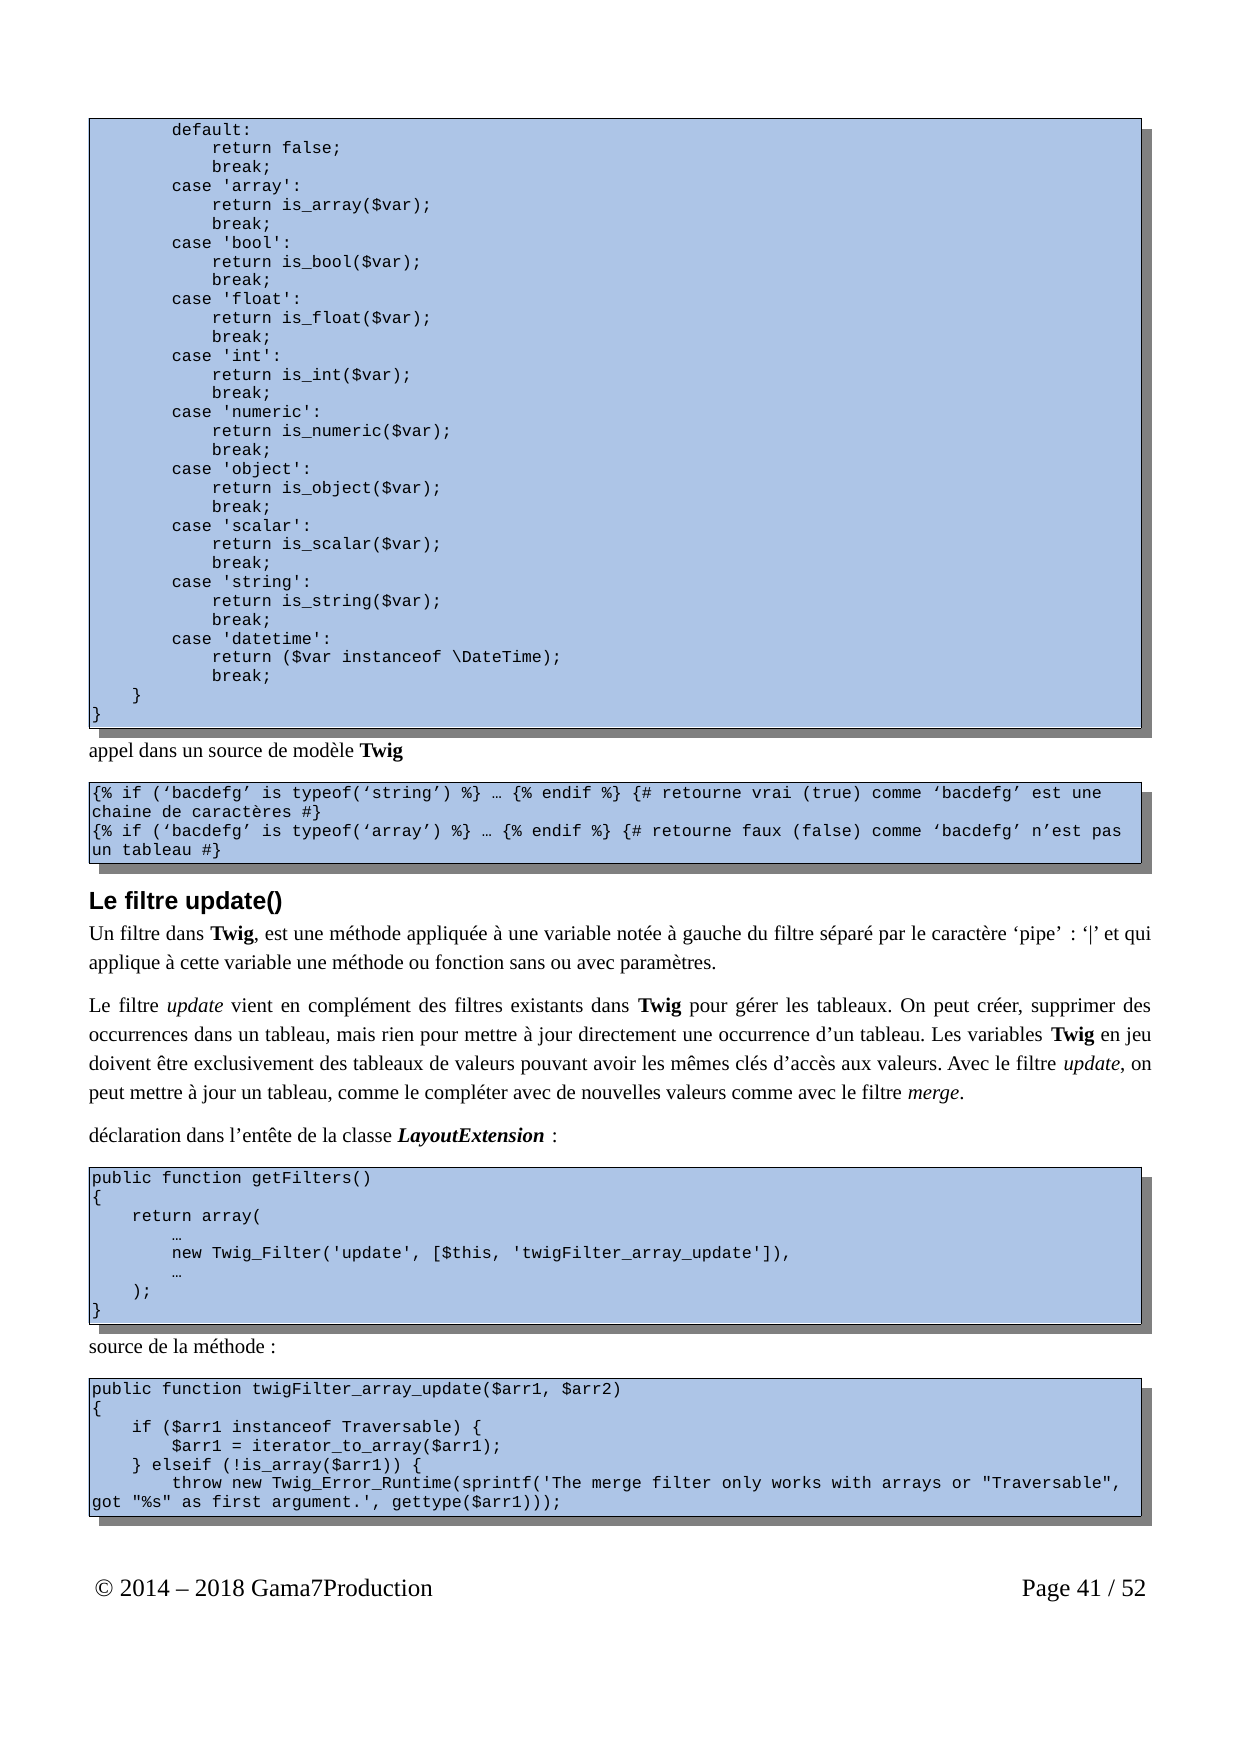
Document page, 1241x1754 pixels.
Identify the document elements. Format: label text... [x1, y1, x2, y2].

text … [90, 1223, 1141, 1242]
text if ($arr1 instanceof Traversable) { [90, 1415, 1141, 1434]
text } [90, 1299, 1141, 1323]
text case 'array': [90, 175, 1141, 193]
text { [90, 1396, 1141, 1415]
text return is_string($var); [90, 589, 1141, 608]
text } [90, 703, 1141, 727]
text Un filtre dans Twig, est une méthode appliquée à une variable notée à gauche du filtre séparé par le caractère ‘pipe’ : ‘|’ et qui applique à cette variable une méthode ou fonction sans ou avec paramètres. [88, 921, 1152, 974]
text break; [90, 552, 1141, 571]
text return is_bool($var); [90, 250, 1141, 269]
text return is_int($var); [90, 363, 1141, 382]
text break; [90, 212, 1141, 231]
text case 'bool': [90, 231, 1141, 250]
text case 'int': [90, 344, 1141, 363]
text break; [90, 608, 1141, 627]
text case 'datetime': [90, 627, 1141, 646]
text break; [90, 382, 1141, 401]
text { [90, 1186, 1141, 1204]
text public function twigFilter_array_update($arr1, $arr2) [90, 1379, 1141, 1396]
text break; [90, 269, 1141, 288]
subtitle Le filtre update() [88, 886, 1152, 915]
text case 'float': [90, 288, 1141, 307]
text … [90, 1261, 1141, 1280]
text case 'object': [90, 457, 1141, 476]
text case 'string': [90, 571, 1141, 589]
text déclaration dans l’entête de la classe LayoutExtension : [88, 1123, 1152, 1147]
text return is_scalar($var); [90, 533, 1141, 552]
text new Twig_Filter('update', [$this, 'twigFilter_array_update']), [90, 1242, 1141, 1261]
text case 'scalar': [90, 514, 1141, 533]
text break; [90, 156, 1141, 175]
text case 'numeric': [90, 401, 1141, 420]
text return false; [90, 137, 1141, 156]
text appel dans un source de modèle Twig [88, 738, 1152, 762]
text Le filtre update vient en complément des filtres existants dans Twig pour gérer les tableaux. On peut créer, supprimer des occurrences dans un tableau, mais rien pour mettre à jour directement une occurrence d’un tableau. Les variables Twig en jeu doivent être exclusivement des tableaux de valeurs pouvant avoir les mêmes clés d’accès aux valeurs. Avec le filtre update, on peut mettre à jour un tableau, comme le compléter avec de nouvelles valeurs comme avec le filtre merge. [88, 993, 1152, 1104]
text break; [90, 495, 1141, 514]
text return is_object($var); [90, 476, 1141, 495]
text } elseif (!is_array($arr1)) { [90, 1453, 1141, 1472]
text break; [90, 665, 1141, 684]
text default: [90, 119, 1141, 137]
text ); [90, 1280, 1141, 1299]
text {% if (‘bacdefg’ is typeof(‘array’) %} … {% endif %} {# retourne faux (false) comme ‘bacdefg’ n’est pas un tableau #} [90, 819, 1141, 863]
text $arr1 = iterator_to_array($arr1); [90, 1434, 1141, 1453]
text } [90, 684, 1141, 703]
text return is_numeric($var); [90, 420, 1141, 439]
text return is_array($var); [90, 193, 1141, 212]
text break; [90, 326, 1141, 344]
text {% if (‘bacdefg’ is typeof(‘string’) %} … {% endif %} {# retourne vrai (true) comme ‘bacdefg’ est une chaine de caractères #} [90, 783, 1141, 819]
text return array( [90, 1204, 1141, 1223]
text return is_float($var); [90, 307, 1141, 326]
text break; [90, 439, 1141, 457]
text return ($var instanceof \DateTime); [90, 646, 1141, 665]
text throw new Twig_Error_Runtime(sprintf('The merge filter only works with arrays or "Traversable", got "%s" as first argument.', gettype($arr1))); [90, 1472, 1141, 1516]
text public function getFilters() [90, 1168, 1141, 1186]
text source de la méthode : [88, 1334, 1152, 1358]
